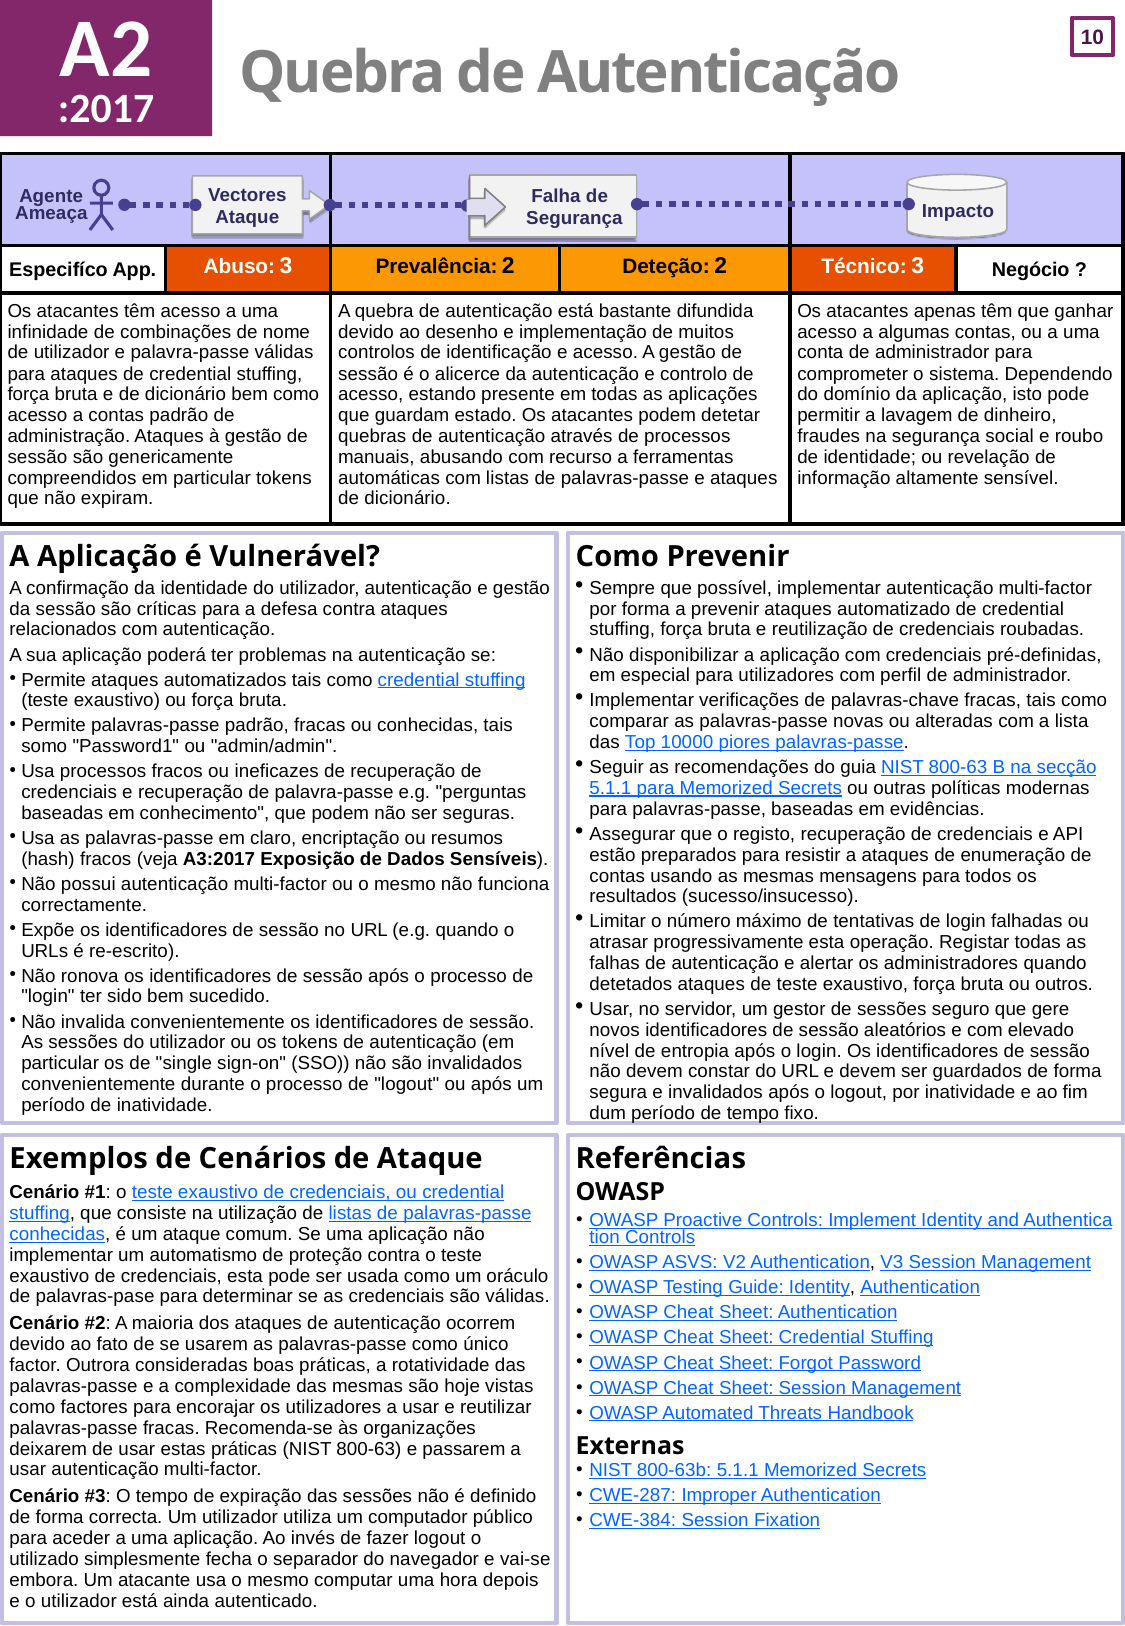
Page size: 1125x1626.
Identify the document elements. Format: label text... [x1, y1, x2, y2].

table_cell Prevalência: 2 [332, 247, 558, 291]
table_cell A quebra de autenticação está bastante difundida devido ao desenho e implementação de muitos controlos de identificação e acesso. A gestão de sessão é o alicerce da autenticação e controlo de acesso, estando presente em todas as aplicações que guardam estado. Os atacantes podem detetar quebras de autenticação através de processos manuais, abusando com recurso a ferramentas automáticas com listas de palavras-passe e ataques de dicionário. [332, 295, 788, 522]
text_box A2 :2017 [0, 0, 213, 137]
table_cell Os atacantes têm acesso a uma infinidade de combinações de nome de utilizador e palavra-passe válidas para ataques de credential stuffing, força bruta e de dicionário bem como acesso a contas padrão de administração. Ataques à gestão de sessão são genericamente compreendidos em particular tokens que não expiram. [2, 295, 329, 522]
table_cell Deteção: 2 [561, 247, 788, 291]
text_box Agente Ameaça [0, 182, 103, 231]
text_box [466, 175, 506, 238]
table_header [792, 155, 1121, 244]
table_cell Abuso: 3 [167, 247, 329, 291]
text_box Exemplos de Cenários de Ataque Cenário #1: o teste exaustivo de credenciais, ou credential stuffing, que consiste na utilização de listas de palavras-passe conhecidas, é um ataque comum. Se uma aplicação não implementar um automatismo de proteção contra o teste exaustivo de credenciais, esta pode ser usada como um oráculo de palavras-pase para determinar se as credenciais são válidas. Cenário #2: A maioria dos ataques de autenticação ocorrem devido ao fato de se usarem as palavras-passe como único factor. Outrora consideradas boas práticas, a rotatividade das palavras-passe e a complexidade das mesmas são hoje vistas como factores para encorajar os utilizadores a usar e reutilizar palavras-passe fracas. Recomenda-se às organizações deixarem de usar estas práticas (NIST 800-63) e passarem a usar autenticação multi-factor. Cenário #3: O tempo de expiração das sessões não é definido de forma correcta. Um utilizador utiliza um computador público para aceder a uma aplicação. Ao invés de fazer logout o utilizado simplesmente fecha o separador do navegador e vai-se embora. Um atacante usa o mesmo computar uma hora depois e o utilizador está ainda autenticado. [1, 1134, 557, 1624]
text_box Vectores Ataque [192, 175, 325, 234]
table_header [2, 155, 329, 244]
text_box Quebra de Autenticação [224, 12, 1125, 134]
table_cell Os atacantes apenas têm que ganhar acesso a algumas contas, ou a uma conta de administrador para comprometer o sistema. Dependendo do domínio da aplicação, isto pode permitir a lavagem de dinheiro, fraudes na segurança social e roubo de identidade; ou revelação de informação altamente sensível. [792, 295, 1121, 522]
text_box +A [907, 174, 1007, 191]
text_box A Aplicação é Vulnerável? A confirmação da identidade do utilizador, autenticação e gestão da sessão são críticas para a defesa contra ataques relacionados com autenticação. A sua aplicação poderá ter problemas na autenticação se: Permite ataques automatizados tais como credential stuffing (teste exaustivo) ou força bruta. Permite palavras-passe padrão, fracas ou conhecidas, tais somo "Password1" ou "admin/admin". Usa processos fracos ou ineficazes de recuperação de credenciais e recuperação de palavra-passe e.g. "perguntas baseadas em conhecimento", que podem não ser seguras. Usa as palavras-passe em claro, encriptação ou resumos (hash) fracos (veja A3:2017 Exposição de Dados Sensíveis). Não possui autenticação multi-factor ou o mesmo não funciona correctamente. Expõe os identificadores de sessão no URL (e.g. quando o URLs é re-escrito). Não ronova os identificadores de sessão após o processo de "login" ter sido bem sucedido. Não invalida convenientemente os identificadores de sessão. As sessões do utilizador ou os tokens de autenticação (em particular os de "single sign-on" (SSO)) não são invalidados convenientemente durante o processo de "logout" ou após um período de inatividade. [1, 532, 557, 1123]
text_box Falha de Segurança [469, 174, 637, 237]
table_cell Técnico: 3 [792, 247, 954, 291]
text_box Referências OWASP OWASP Proactive Controls: Implement Identity and Authentication Controls OWASP ASVS: V2 Authentication, V3 Session Management OWASP Testing Guide: Identity, Authentication OWASP Cheat Sheet: Authentication OWASP Cheat Sheet: Credential Stuffing OWASP Cheat Sheet: Forgot Password OWASP Cheat Sheet: Session Management OWASP Automated Threats Handbook Externas NIST 800-63b: 5.1.1 Memorized Secrets CWE-287: Improper Authentication CWE-384: Session Fixation [568, 1134, 1123, 1624]
table_header [332, 155, 788, 244]
text_box Impacto [907, 184, 1007, 238]
table_cell Negócio ? [958, 247, 1121, 291]
text_box Como Prevenir Sempre que possível, implementar autenticação multi-factor por forma a prevenir ataques automatizado de credential stuffing, força bruta e reutilização de credenciais roubadas. Não disponibilizar a aplicação com credenciais pré-definidas, em especial para utilizadores com perfil de administrador. Implementar verificações de palavras-chave fracas, tais como comparar as palavras-passe novas ou alteradas com a lista das Top 10000 piores palavras-passe. Seguir as recomendações do guia NIST 800-63 B na secção 5.1.1 para Memorized Secrets ou outras políticas modernas para palavras-passe, baseadas em evidências. Assegurar que o registo, recuperação de credenciais e API estão preparados para resistir a ataques de enumeração de contas usando as mesmas mensagens para todos os resultados (sucesso/insucesso). Limitar o número máximo de tentativas de login falhadas ou atrasar progressivamente esta operação. Registar todas as falhas de autenticação e alertar os administradores quando detetados ataques de teste exaustivo, força bruta ou outros. Usar, no servidor, um gestor de sessões seguro que gere novos identificadores de sessão aleatórios e com elevado nível de entropia após o login. Os identificadores de sessão não devem constar do URL e devem ser guardados de forma segura e invalidados após o logout, por inatividade e ao fim dum período de tempo fixo. [568, 532, 1123, 1123]
table_cell Especifíco App. [2, 247, 164, 291]
